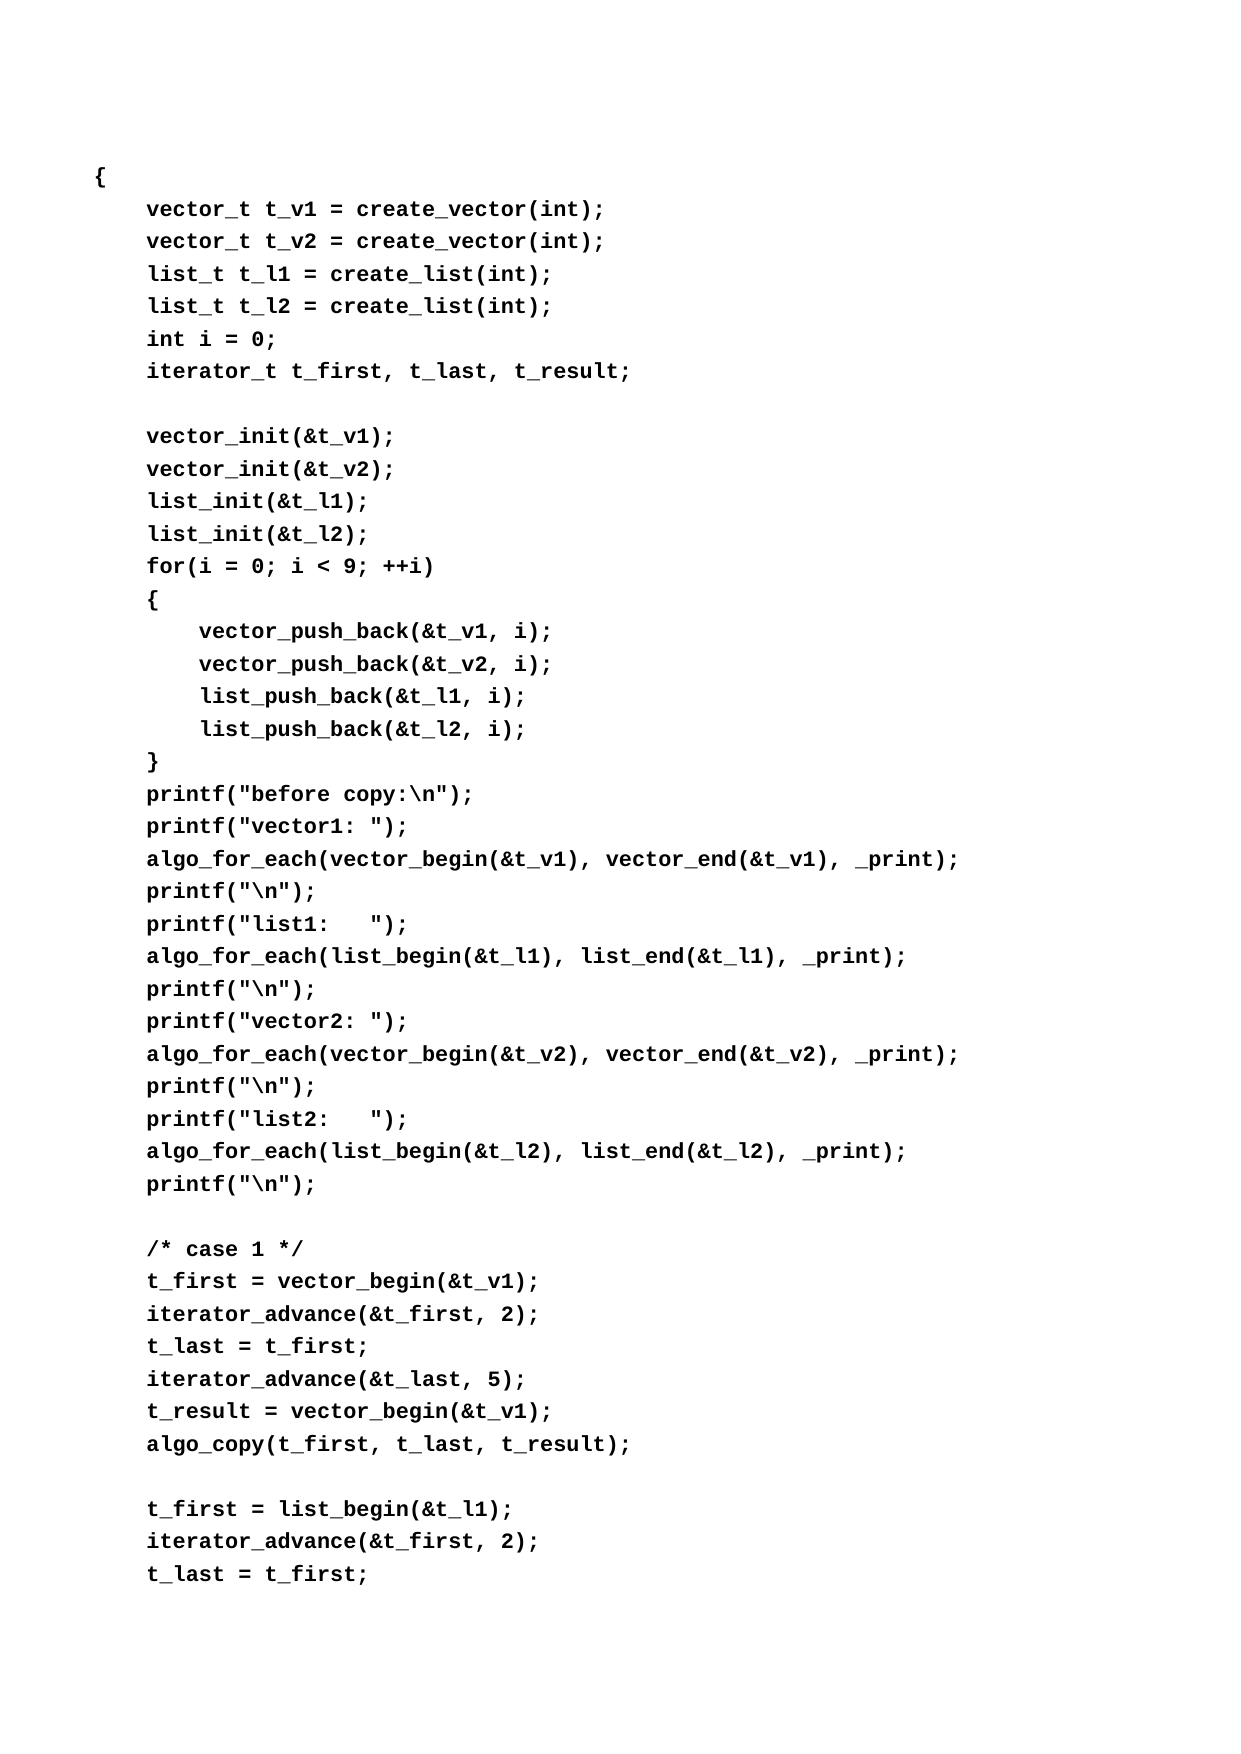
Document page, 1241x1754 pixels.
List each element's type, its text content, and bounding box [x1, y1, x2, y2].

text printf("vector1: "); [94, 812, 1144, 844]
text vector_init(&t_v2); [94, 454, 1144, 487]
text printf("list2: "); [94, 1104, 1144, 1137]
text } [94, 747, 1144, 779]
text t_last = t_first; [94, 1559, 1144, 1592]
text list_init(&t_l2); [94, 519, 1144, 552]
text printf("\n"); [94, 1169, 1144, 1202]
text list_push_back(&t_l2, i); [94, 714, 1144, 747]
text t_last = t_first; [94, 1332, 1144, 1364]
text vector_t t_v1 = create_vector(int); [94, 194, 1144, 227]
text iterator_advance(&t_last, 5); [94, 1364, 1144, 1397]
text int i = 0; [94, 324, 1144, 357]
text iterator_advance(&t_first, 2); [94, 1299, 1144, 1332]
text t_result = vector_begin(&t_v1); [94, 1397, 1144, 1429]
text algo_for_each(vector_begin(&t_v1), vector_end(&t_v1), _print); [94, 844, 1144, 877]
text algo_for_each(list_begin(&t_l1), list_end(&t_l1), _print); [94, 942, 1144, 974]
text list_t t_l1 = create_list(int); [94, 259, 1144, 292]
text printf("\n"); [94, 974, 1144, 1007]
text printf("\n"); [94, 877, 1144, 909]
text algo_for_each(list_begin(&t_l2), list_end(&t_l2), _print); [94, 1137, 1144, 1169]
text t_first = vector_begin(&t_v1); [94, 1267, 1144, 1299]
text printf("before copy:\n"); [94, 779, 1144, 812]
text iterator_t t_first, t_last, t_result; [94, 357, 1144, 389]
text iterator_advance(&t_first, 2); [94, 1527, 1144, 1559]
text { [94, 584, 1144, 617]
text t_first = list_begin(&t_l1); [94, 1494, 1144, 1527]
text list_push_back(&t_l1, i); [94, 682, 1144, 714]
text for(i = 0; i < 9; ++i) [94, 552, 1144, 584]
text printf("list1: "); [94, 909, 1144, 942]
text list_init(&t_l1); [94, 487, 1144, 519]
text vector_push_back(&t_v2, i); [94, 649, 1144, 682]
text /* case 1 */ [94, 1234, 1144, 1267]
text algo_for_each(vector_begin(&t_v2), vector_end(&t_v2), _print); [94, 1039, 1144, 1072]
text { [94, 162, 1144, 194]
text vector_t t_v2 = create_vector(int); [94, 227, 1144, 259]
text vector_init(&t_v1); [94, 422, 1144, 454]
text printf("vector2: "); [94, 1007, 1144, 1039]
text list_t t_l2 = create_list(int); [94, 292, 1144, 324]
text printf("\n"); [94, 1072, 1144, 1104]
text algo_copy(t_first, t_last, t_result); [94, 1429, 1144, 1462]
text vector_push_back(&t_v1, i); [94, 617, 1144, 649]
